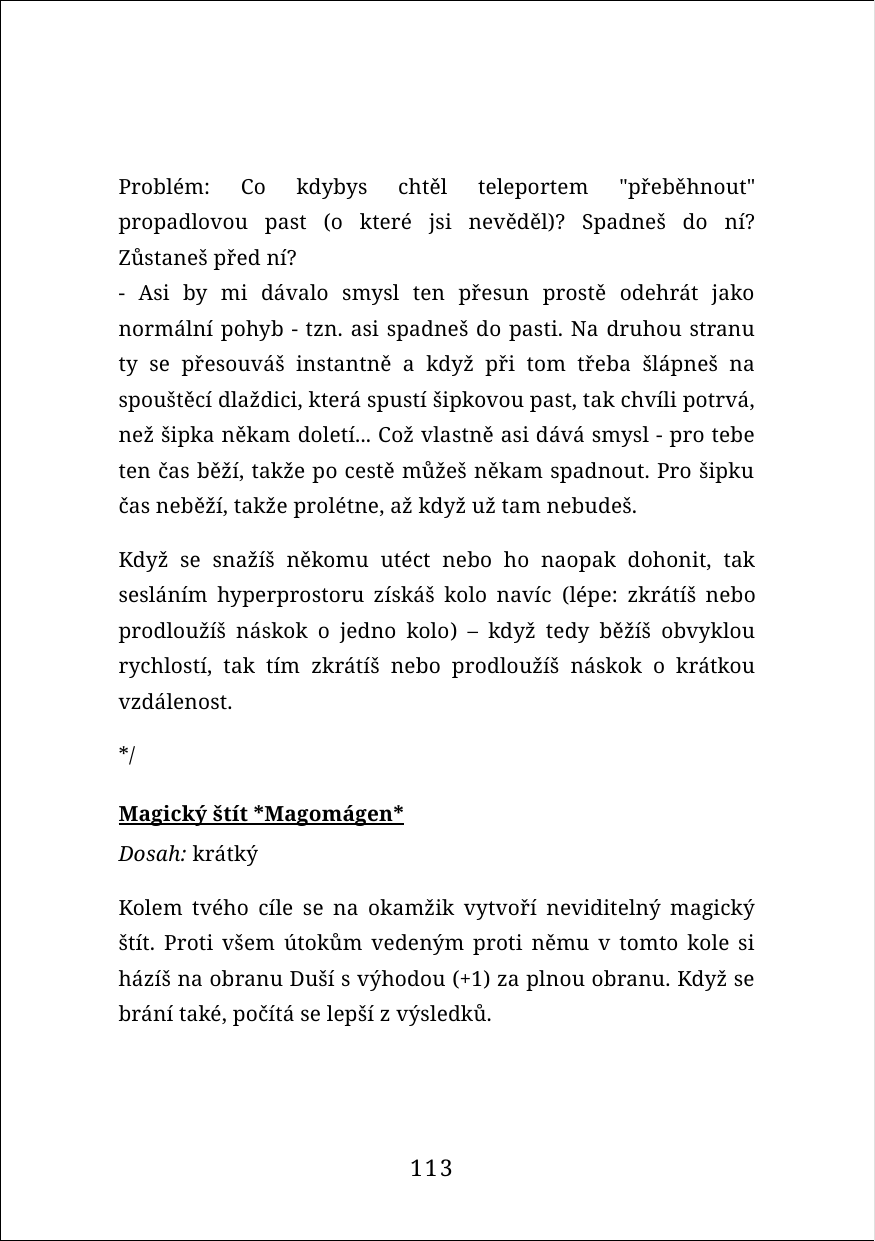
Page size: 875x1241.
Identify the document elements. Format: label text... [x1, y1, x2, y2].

text Dosah: krátký [118, 839, 756, 868]
text Problém: Co kdybys chtěl teleportem "přeběhnout" propadlovou past (o které jsi nevěděl)? Spadneš do ní? Zůstaneš před ní? - Asi by mi dávalo smysl ten přesun prostě odehrát jako normální pohyb - tzn. asi spadneš do pasti. Na druhou stranu ty se přesouváš instantně a když při tom třeba šlápneš na spouštěcí dlaždici, která spustí šipkovou past, tak chvíli potrvá, než šipka někam doletí... Což vlastně asi dává smysl - pro tebe ten čas běží, takže po cestě můžeš někam spadnout. Pro šipku čas neběží, takže prolétne, až když už tam nebudeš. [118, 172, 756, 520]
text Kolem tvého cíle se na okamžik vytvoří neviditelný magický štít. Proti všem útokům vedeným proti němu v tomto kole si házíš na obranu Duší s výhodou (+1) za plnou obranu. Když se brání také, počítá se lepší z výsledků. [118, 893, 756, 1028]
text Když se snažíš někomu utéct nebo ho naopak dohonit, tak sesláním hyperprostoru získáš kolo navíc (lépe: zkrátíš nebo prodloužíš náskok o jedno kolo) – když tedy běžíš obvyklou rychlostí, tak tím zkrátíš nebo prodloužíš náskok o krátkou vzdálenost. [118, 545, 756, 715]
subtitle Magický štít *Magomágen* [118, 799, 756, 828]
text */ [118, 740, 756, 768]
